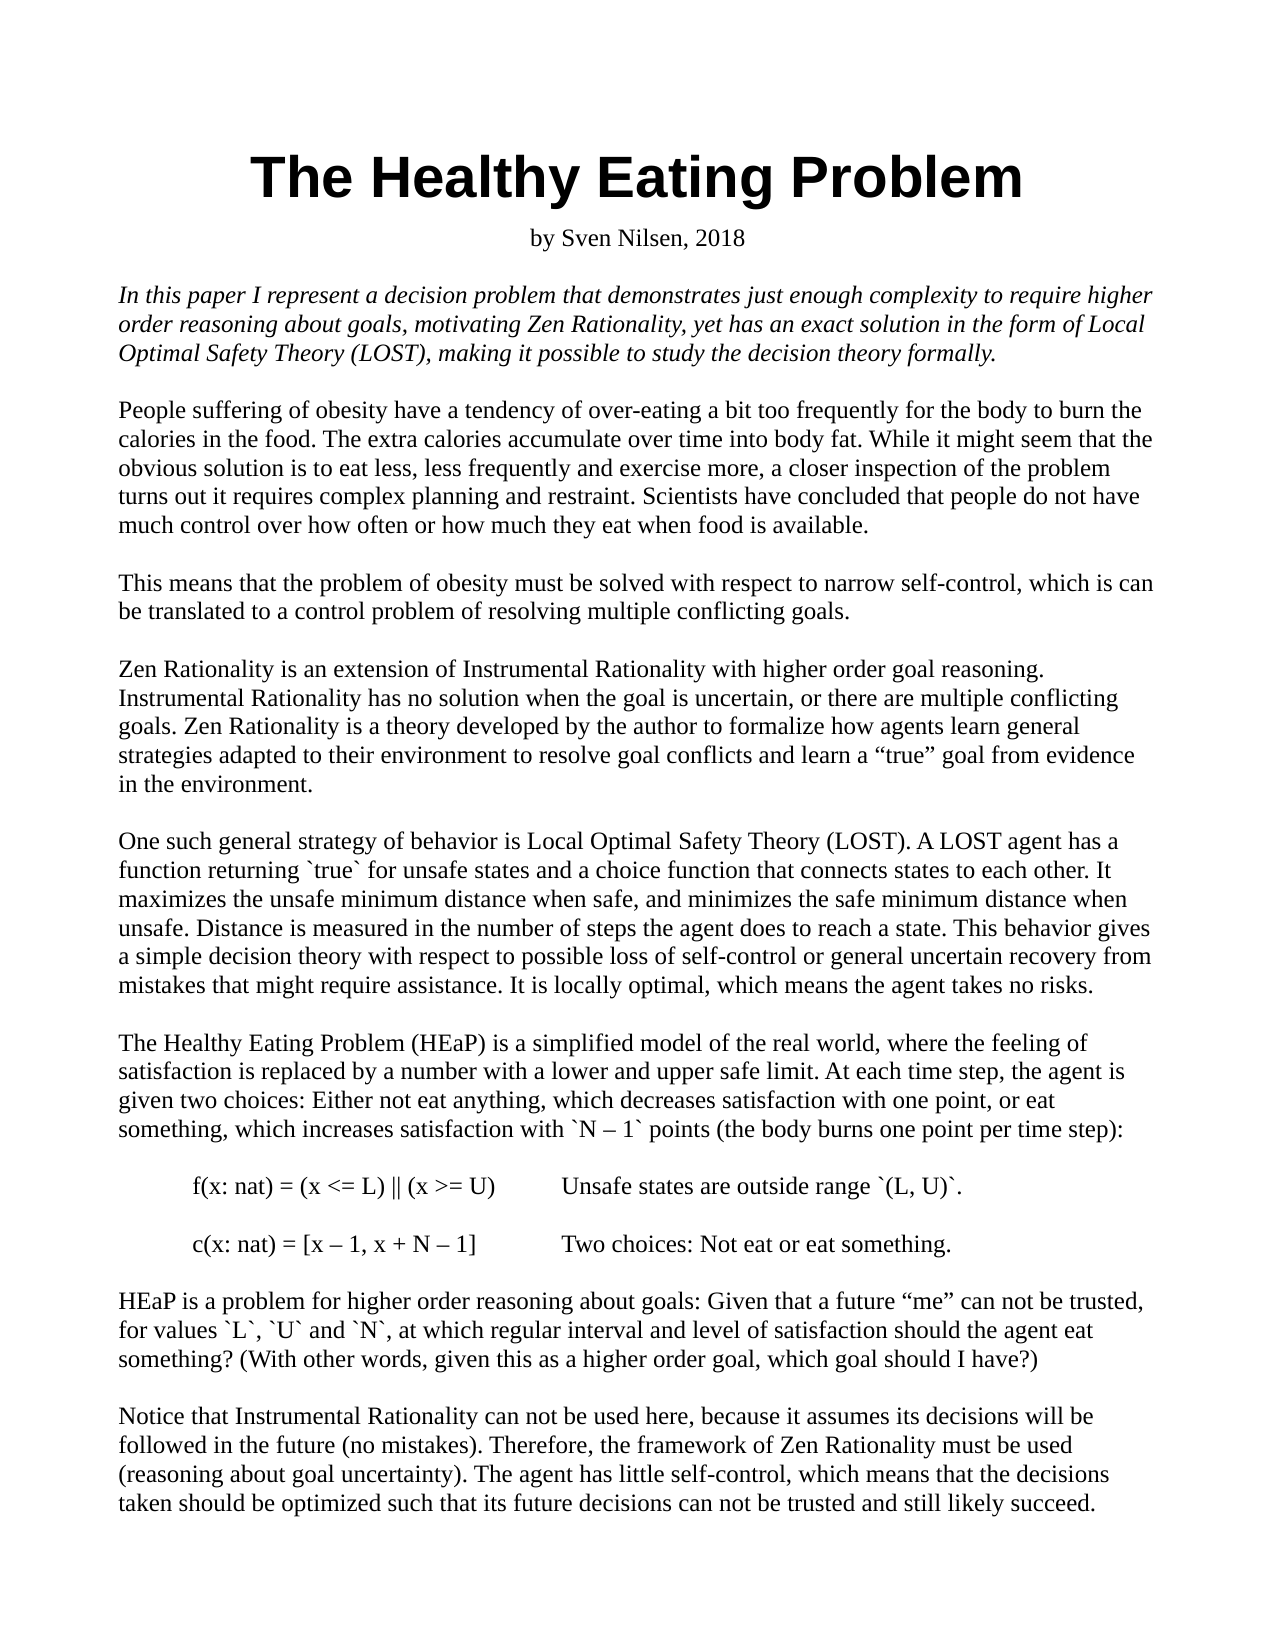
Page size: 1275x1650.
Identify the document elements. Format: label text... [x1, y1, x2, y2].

title The Healthy Eating Problem [118, 143, 1157, 210]
text HEaP is a problem for higher order reasoning about goals: Given that a future “me” can not be trusted, for values `L`, `U` and `N`, at which regular interval and level of satisfaction should the agent eat something? (With other words, given this as a higher order goal, which goal should I have?) [118, 1286, 1157, 1373]
text The Healthy Eating Problem (HEaP) is a simplified model of the real world, where the feeling of satisfaction is replaced by a number with a lower and upper safe limit. At each time step, the agent is given two choices: Either not eat anything, which decreases satisfaction with one point, or eat something, which increases satisfaction with `N – 1` points (the body burns one point per time step): [118, 1028, 1157, 1143]
text by Sven Nilsen, 2018 [118, 223, 1157, 251]
text Notice that Instrumental Rationality can not be used here, because it assumes its decisions will be followed in the future (no mistakes). Therefore, the framework of Zen Rationality must be used (reasoning about goal uncertainty). The agent has little self-control, which means that the decisions taken should be optimized such that its future decisions can not be trusted and still likely succeed. [118, 1401, 1157, 1516]
text Zen Rationality is an extension of Instrumental Rationality with higher order goal reasoning. Instrumental Rationality has no solution when the goal is uncertain, or there are multiple conflicting goals. Zen Rationality is a theory developed by the author to formalize how agents learn general strategies adapted to their environment to resolve goal conflicts and learn a “true” goal from evidence in the environment. [118, 654, 1157, 798]
text c(x: nat) = [x – 1, x + N – 1] Two choices: Not eat or eat something. [118, 1229, 1157, 1258]
text f(x: nat) = (x <= L) || (x >= U) Unsafe states are outside range `(L, U)`. [118, 1171, 1157, 1200]
text People suffering of obesity have a tendency of over-eating a bit too frequently for the body to burn the calories in the food. The extra calories accumulate over time into body fat. While it might seem that the obvious solution is to eat less, less frequently and exercise more, a closer inspection of the problem turns out it requires complex planning and restraint. Scientists have concluded that people do not have much control over how often or how much they eat when food is available. [118, 395, 1157, 539]
text In this paper I represent a decision problem that demonstrates just enough complexity to require higher order reasoning about goals, motivating Zen Rationality, yet has an exact solution in the form of Local Optimal Safety Theory (LOST), making it possible to study the decision theory formally. [118, 280, 1157, 366]
text One such general strategy of behavior is Local Optimal Safety Theory (LOST). A LOST agent has a function returning `true` for unsafe states and a choice function that connects states to each other. It maximizes the unsafe minimum distance when safe, and minimizes the safe minimum distance when unsafe. Distance is measured in the number of steps the agent does to reach a state. This behavior gives a simple decision theory with respect to possible loss of self-control or general uncertain recovery from mistakes that might require assistance. It is locally optimal, which means the agent takes no risks. [118, 826, 1157, 999]
text This means that the problem of obesity must be solved with respect to narrow self-control, which is can be translated to a control problem of resolving multiple conflicting goals. [118, 568, 1157, 625]
